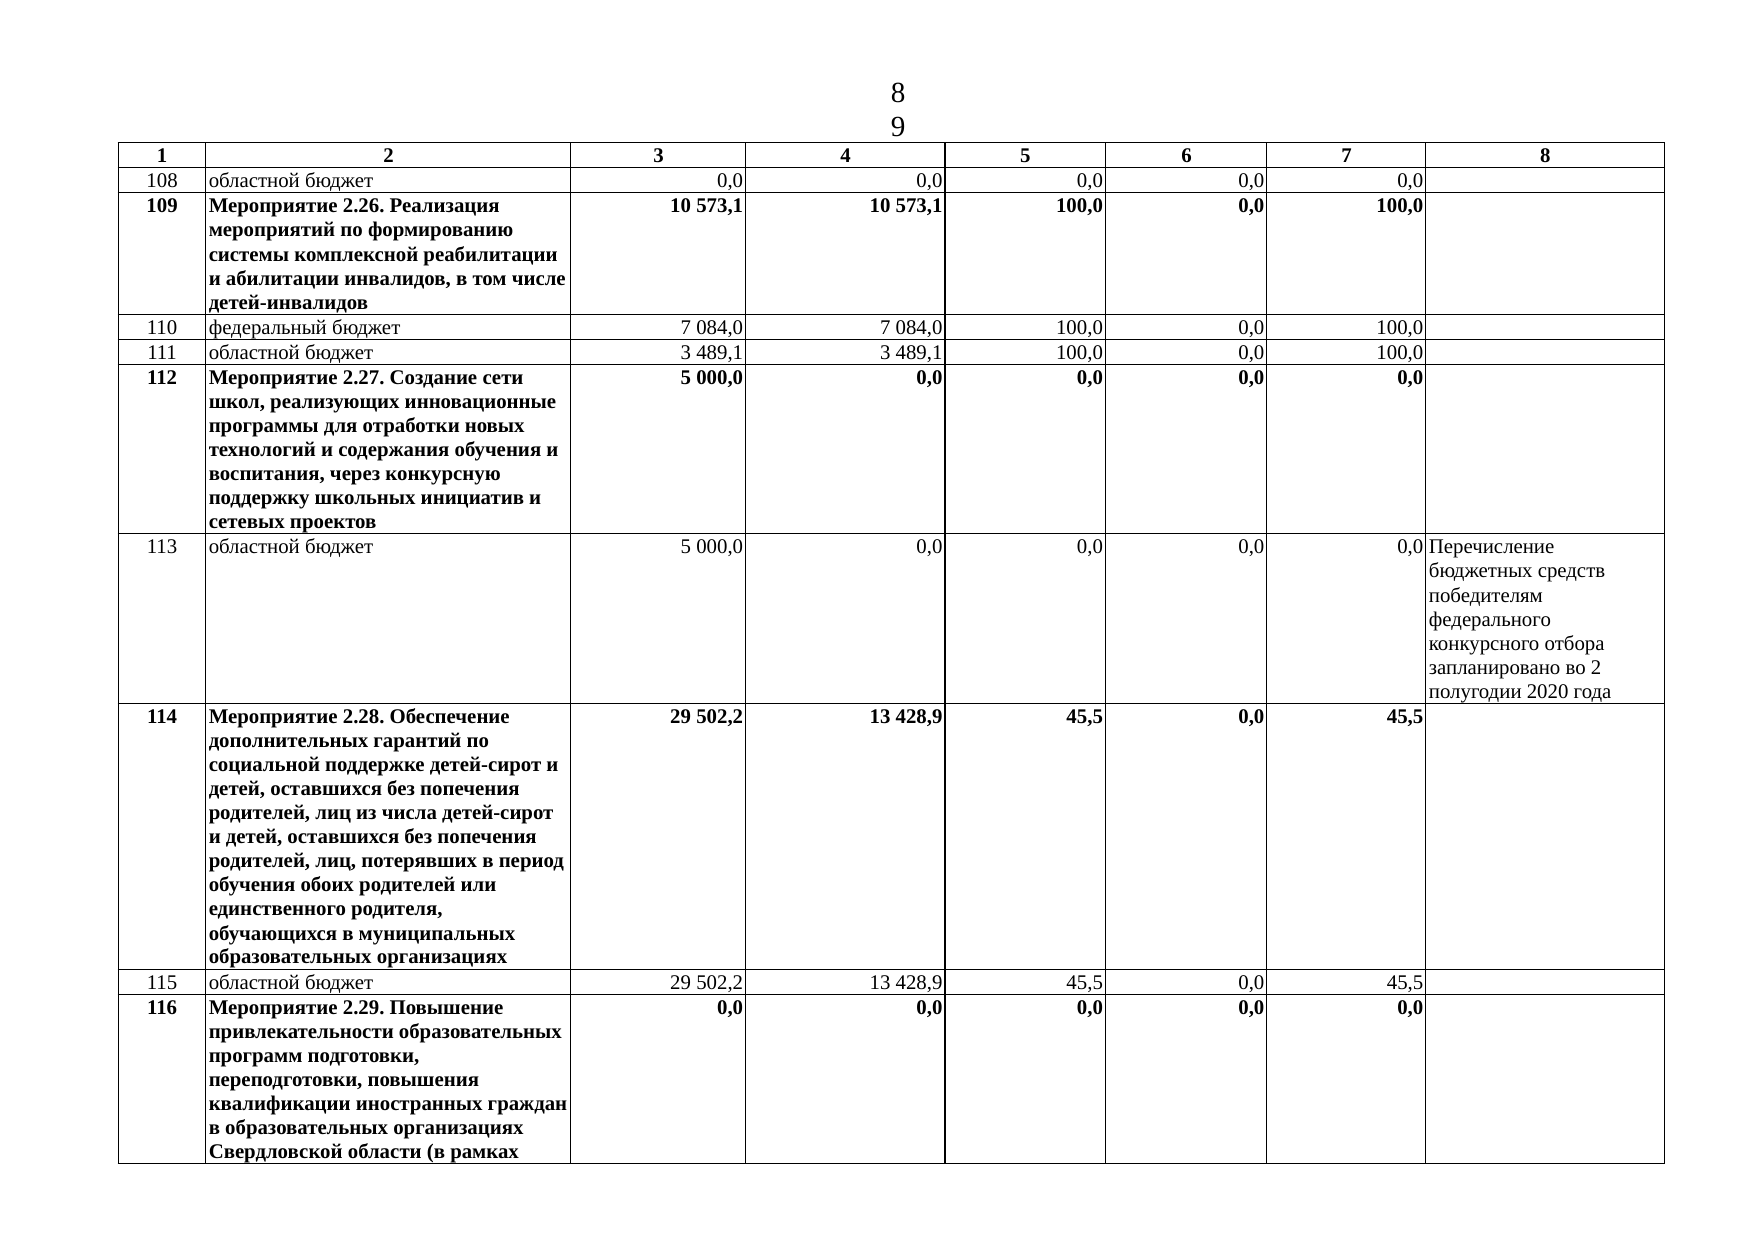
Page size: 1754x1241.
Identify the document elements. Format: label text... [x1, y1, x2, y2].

table_cell 5 000,0 [571, 365, 745, 533]
table_cell 0,0 [571, 168, 745, 192]
table_header 6 [1106, 143, 1266, 167]
table_cell 0,0 [1106, 365, 1266, 533]
table_cell 3 489,1 [571, 340, 745, 364]
table_cell 109 [119, 193, 205, 314]
table_cell областной бюджет [206, 340, 570, 364]
table_cell 29 502,2 [571, 970, 745, 994]
table_header 5 [946, 143, 1105, 167]
table_cell 0,0 [1267, 995, 1425, 1163]
table_cell [1426, 340, 1664, 364]
table_cell 115 [119, 970, 205, 994]
table_cell 13 428,9 [746, 970, 944, 994]
table_header 3 [571, 143, 745, 167]
table_cell [1426, 995, 1664, 1163]
table_cell 45,5 [946, 970, 1105, 994]
table_cell 0,0 [1106, 534, 1266, 703]
table_cell 0,0 [746, 534, 944, 703]
table_cell 111 [119, 340, 205, 364]
table_cell [1426, 704, 1664, 968]
table_cell Мероприятие 2.29. Повышение привлекательности образовательных программ подготовки, переподготовки, повышения квалификации иностранных граждан в образовательных организациях Свердловской области (в рамках [206, 995, 570, 1163]
table_cell 114 [119, 704, 205, 968]
table_cell 7 084,0 [571, 315, 745, 339]
table_cell 0,0 [1106, 704, 1266, 968]
table_cell 0,0 [1106, 340, 1266, 364]
table_cell 100,0 [946, 315, 1105, 339]
table_cell 45,5 [946, 704, 1105, 968]
table_cell 100,0 [1267, 193, 1425, 314]
table_cell 0,0 [946, 168, 1105, 192]
table_cell 0,0 [1106, 168, 1266, 192]
table_cell 0,0 [1267, 365, 1425, 533]
table_cell 110 [119, 315, 205, 339]
table_cell [1426, 193, 1664, 314]
table_cell 7 084,0 [746, 315, 944, 339]
table_cell 0,0 [746, 365, 944, 533]
table_cell 0,0 [946, 995, 1105, 1163]
table_cell 45,5 [1267, 704, 1425, 968]
table_header 8 [1426, 143, 1664, 167]
table_cell областной бюджет [206, 168, 570, 192]
table_cell Мероприятие 2.26. Реализация мероприятий по формированию системы комплексной реабилитации и абилитации инвалидов, в том числе детей-инвалидов [206, 193, 570, 314]
table_cell 100,0 [1267, 340, 1425, 364]
table_cell 100,0 [1267, 315, 1425, 339]
table_cell 13 428,9 [746, 704, 944, 968]
table_cell 112 [119, 365, 205, 533]
table_cell Мероприятие 2.27. Создание сети школ, реализующих инновационные программы для отработки новых технологий и содержания обучения и воспитания, через конкурсную поддержку школьных инициатив и сетевых проектов [206, 365, 570, 533]
table_cell 45,5 [1267, 970, 1425, 994]
table_cell 100,0 [946, 193, 1105, 314]
table_cell 0,0 [1106, 193, 1266, 314]
table_cell 29 502,2 [571, 704, 745, 968]
table_header 1 [119, 143, 205, 167]
table_header 4 [746, 143, 944, 167]
table_cell 0,0 [1106, 315, 1266, 339]
table_cell областной бюджет [206, 534, 570, 703]
table_cell 0,0 [946, 365, 1105, 533]
table_cell 100,0 [946, 340, 1105, 364]
table_cell 0,0 [746, 168, 944, 192]
table_cell 0,0 [1267, 534, 1425, 703]
table_cell 0,0 [1106, 970, 1266, 994]
table_cell Мероприятие 2.28. Обеспечение дополнительных гарантий по социальной поддержке детей-сирот и детей, оставшихся без попечения родителей, лиц из числа детей-сирот и детей, оставшихся без попечения родителей, лиц, потерявших в период обучения обоих родителей или единственного родителя, обучающихся в муниципальных образовательных организациях [206, 704, 570, 968]
table_cell [1426, 315, 1664, 339]
table_header 7 [1267, 143, 1425, 167]
table_cell 0,0 [746, 995, 944, 1163]
table_cell 0,0 [1267, 168, 1425, 192]
table_cell 116 [119, 995, 205, 1163]
table_cell федеральный бюджет [206, 315, 570, 339]
table_cell 0,0 [946, 534, 1105, 703]
table_cell 3 489,1 [746, 340, 944, 364]
table_cell 10 573,1 [571, 193, 745, 314]
table_cell [1426, 365, 1664, 533]
table_cell [1426, 970, 1664, 994]
table_cell 10 573,1 [746, 193, 944, 314]
table_cell 108 [119, 168, 205, 192]
table_cell [1426, 168, 1664, 192]
table_cell 5 000,0 [571, 534, 745, 703]
table_header 2 [206, 143, 570, 167]
table_cell 113 [119, 534, 205, 703]
table_cell областной бюджет [206, 970, 570, 994]
table_cell Перечисление бюджетных средств победителям федерального конкурсного отбора запланировано во 2 полугодии 2020 года [1426, 534, 1664, 703]
table_cell 0,0 [1106, 995, 1266, 1163]
table_cell 0,0 [571, 995, 745, 1163]
